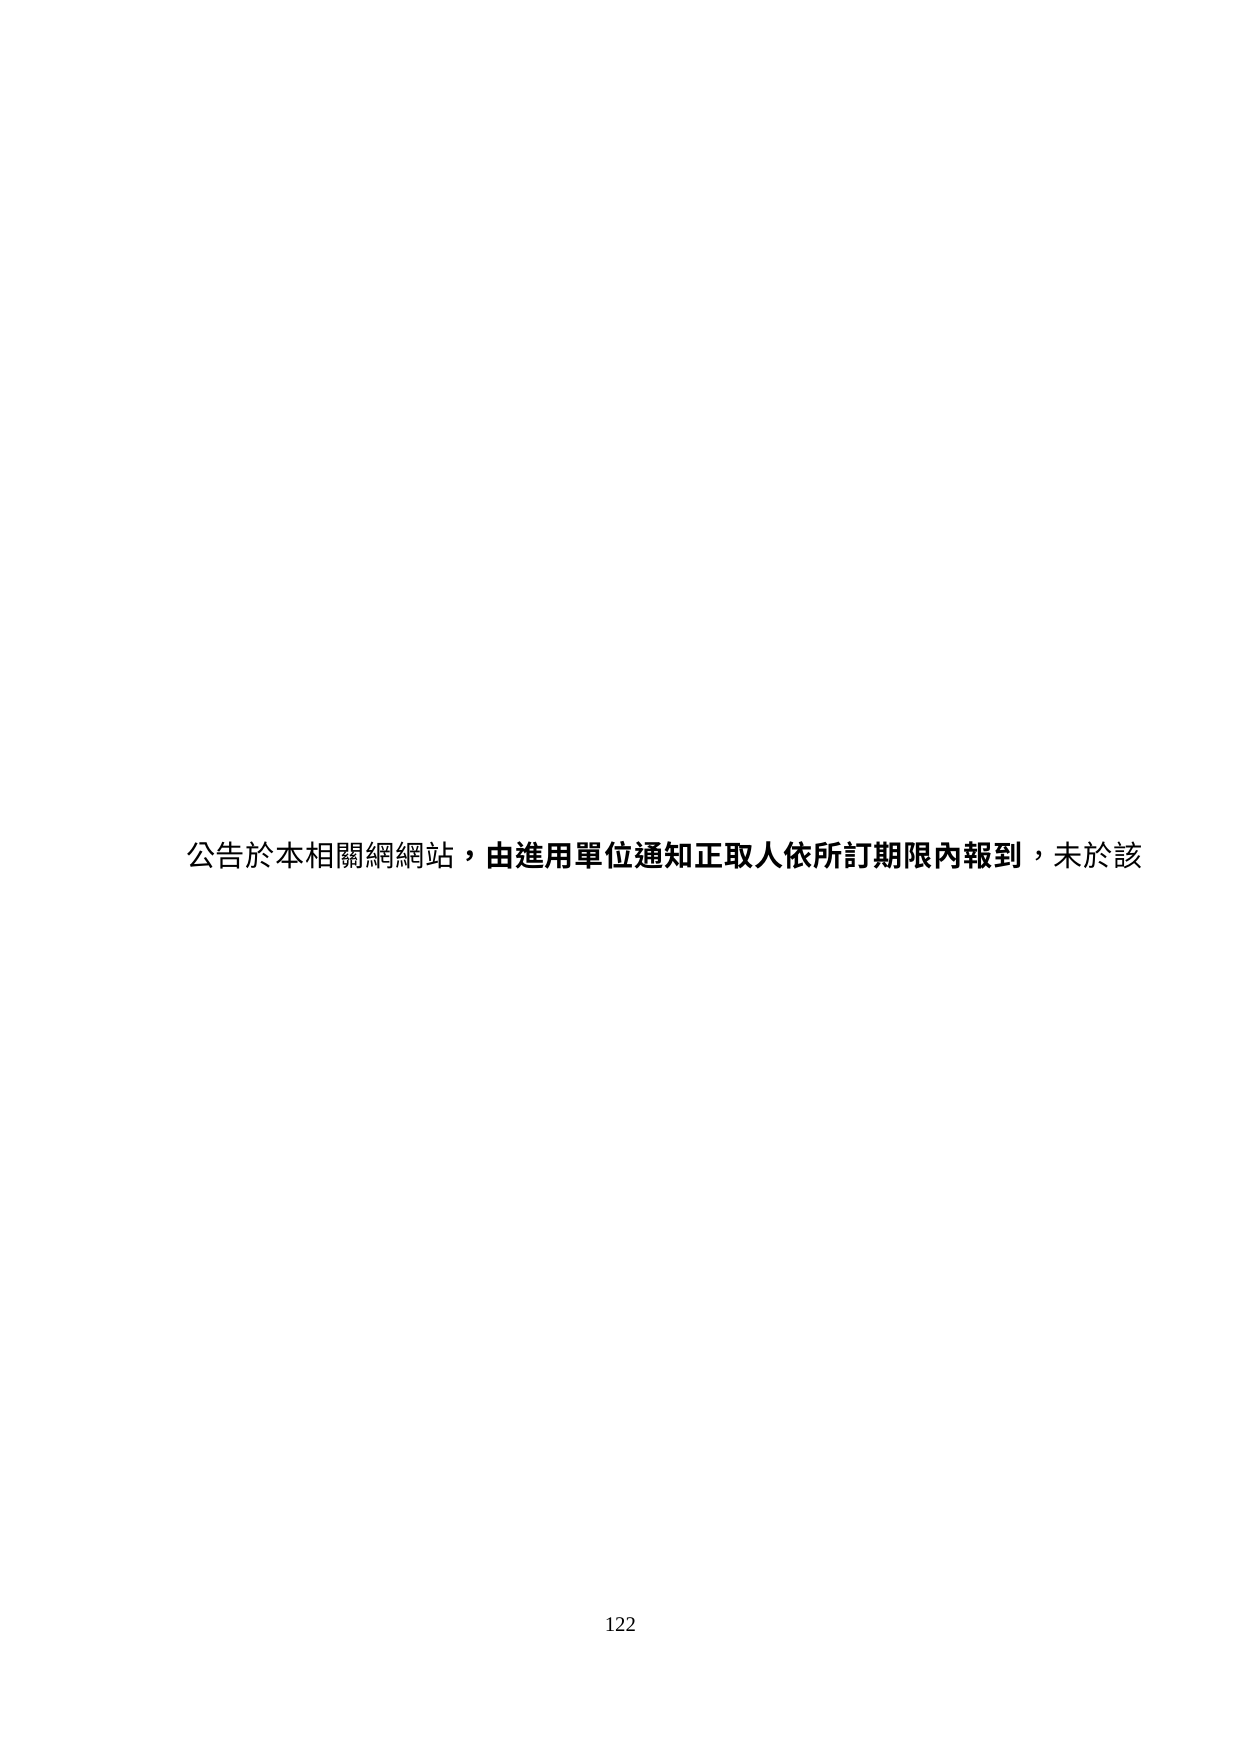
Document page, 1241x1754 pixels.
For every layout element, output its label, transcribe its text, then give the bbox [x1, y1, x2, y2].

text 公告於本相關網網站，由進用單位通知正取人依所訂期限內報到，未於該 [112, 812, 1143, 875]
